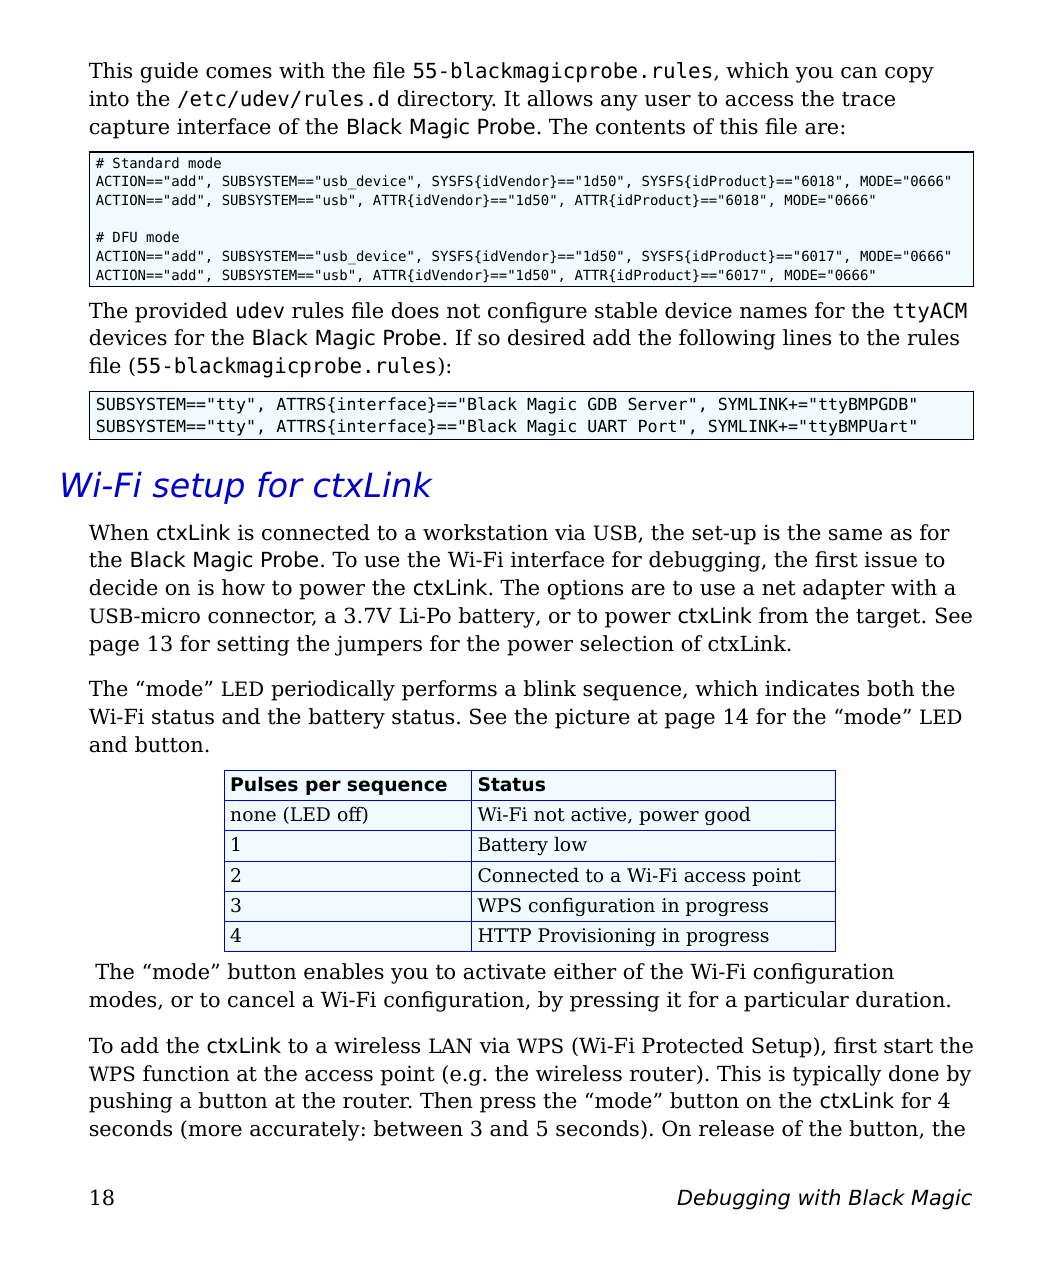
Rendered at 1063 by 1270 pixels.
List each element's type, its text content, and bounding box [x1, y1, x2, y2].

text ACTION=="add", SUBSYSTEM=="usb_device", SYSFS{idVendor}=="1d50", SYSFS{idProduct}=="6017", MODE="0666" [90, 244, 973, 263]
table_cell WPS configuration in progress [472, 892, 835, 921]
table_cell HTTP Provisioning in progress [472, 922, 835, 951]
text SUBSYSTEM=="tty", ATTRS{interface}=="Black Magic UART Port", SYMLINK+="ttyBMPUart" [90, 413, 973, 439]
table_cell Connected to a Wi-Fi access point [472, 862, 835, 891]
table_cell 2 [225, 862, 471, 891]
table_cell 1 [225, 831, 471, 861]
table_cell Battery low [472, 831, 835, 861]
text This guide comes with the file 55-blackmagicprobe.rules, which you can copy into the /etc/udev/rules.d directory. It allows any user to access the trace capture interface of the Black Magic Probe. The contents of this file are: [88, 59, 974, 139]
subtitle Wi-Fi setup for ctxLink [59, 467, 974, 506]
table_header Status [472, 771, 835, 800]
table_cell 4 [225, 922, 471, 951]
text SUBSYSTEM=="tty", ATTRS{interface}=="Black Magic GDB Server", SYMLINK+="ttyBMPGDB" [90, 392, 973, 413]
text # Standard mode [90, 153, 973, 170]
text # DFU mode [90, 226, 973, 244]
text ACTION=="add", SUBSYSTEM=="usb_device", SYSFS{idVendor}=="1d50", SYSFS{idProduct}=="6018", MODE="0666" [90, 170, 973, 189]
text To add the ctxLink to a wireless LAN via WPS (Wi-Fi Protected Setup), first start the WPS function at the access point (e.g. the wireless router). This is typically done by pushing a button at the router. Then press the “mode” button on the ctxLink for 4 seconds (more accurately: between 3 and 5 seconds). On release of the button, the [88, 1034, 974, 1141]
text ACTION=="add", SUBSYSTEM=="usb", ATTR{idVendor}=="1d50", ATTR{idProduct}=="6017", MODE="0666" [90, 263, 973, 286]
table_header Pulses per sequence [225, 771, 471, 800]
text The “mode” LED periodically performs a blink sequence, which indicates both the Wi-Fi status and the battery status. See the picture at page 13 for the “mode” LED and button. [88, 677, 974, 757]
text ACTION=="add", SUBSYSTEM=="usb", ATTR{idVendor}=="1d50", ATTR{idProduct}=="6018", MODE="0666" [90, 189, 973, 207]
text The “mode” button enables you to activate either of the Wi-Fi configuration modes, or to cancel a Wi-Fi configuration, by pressing it for a particular duration. [88, 960, 974, 1012]
table_cell Wi-Fi not active, power good [472, 801, 835, 830]
table_cell none (LED off) [225, 801, 471, 830]
text When ctxLink is connected to a workstation via USB, the set-up is the same as for the Black Magic Probe. To use the Wi-Fi interface for debugging, the first issue to decide on is how to power the ctxLink. The options are to use a net adapter with a USB-micro connector, a 3.7V Li-Po battery, or to power ctxLink from the target. See page 12 for setting the jumpers for the power selection of ctxLink. [88, 521, 974, 656]
table_cell 3 [225, 892, 471, 921]
text The provided udev rules file does not configure stable device names for the ttyACM devices for the Black Magic Probe. If so desired add the following lines to the rules file (55-blackmagicprobe.rules): [88, 299, 974, 378]
